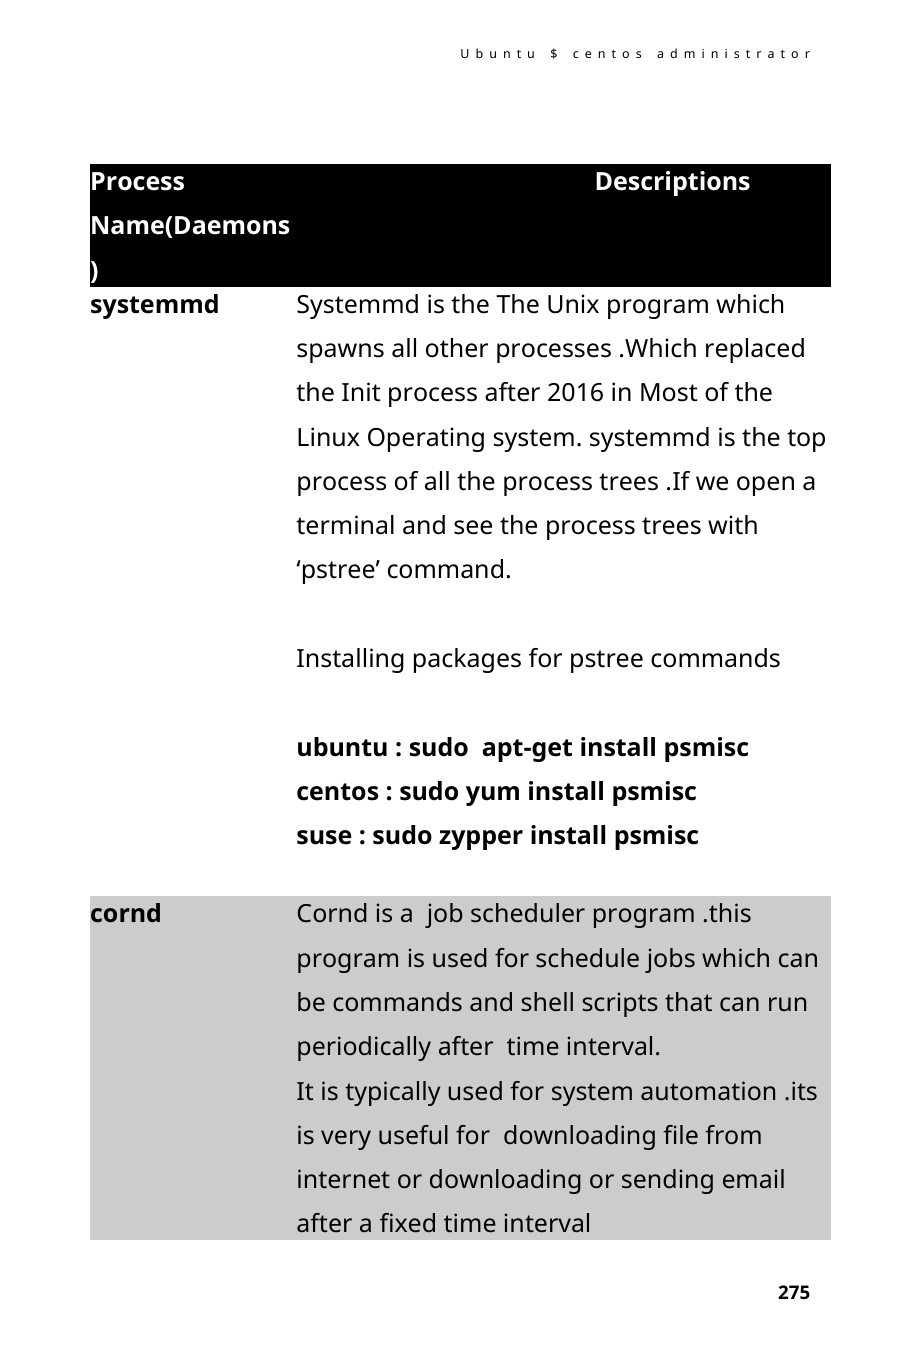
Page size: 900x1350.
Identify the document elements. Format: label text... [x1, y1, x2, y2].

table_cell cornd [90, 896, 296, 1240]
table_header Descriptions [296, 164, 831, 287]
table_header Process Name(Daemons) [90, 164, 296, 287]
table_cell Cornd is a job scheduler program .this program is used for schedule jobs which can be commands and shell scripts that can run periodically after time interval. It is typically used for system automation .its is very useful for downloading file from internet or downloading or sending email after a fixed time interval [296, 896, 831, 1240]
table_cell Systemmd is the The Unix program which spawns all other processes .Which replaced the Init process after 2016 in Most of the Linux Operating system. systemmd is the top process of all the process trees .If we open a terminal and see the process trees with ‘pstree’ command. Installing packages for pstree commands ubuntu : sudo apt-get install psmisc centos : sudo yum install psmisc suse : sudo zypper install psmisc [296, 287, 831, 896]
table_cell systemmd [90, 287, 296, 896]
